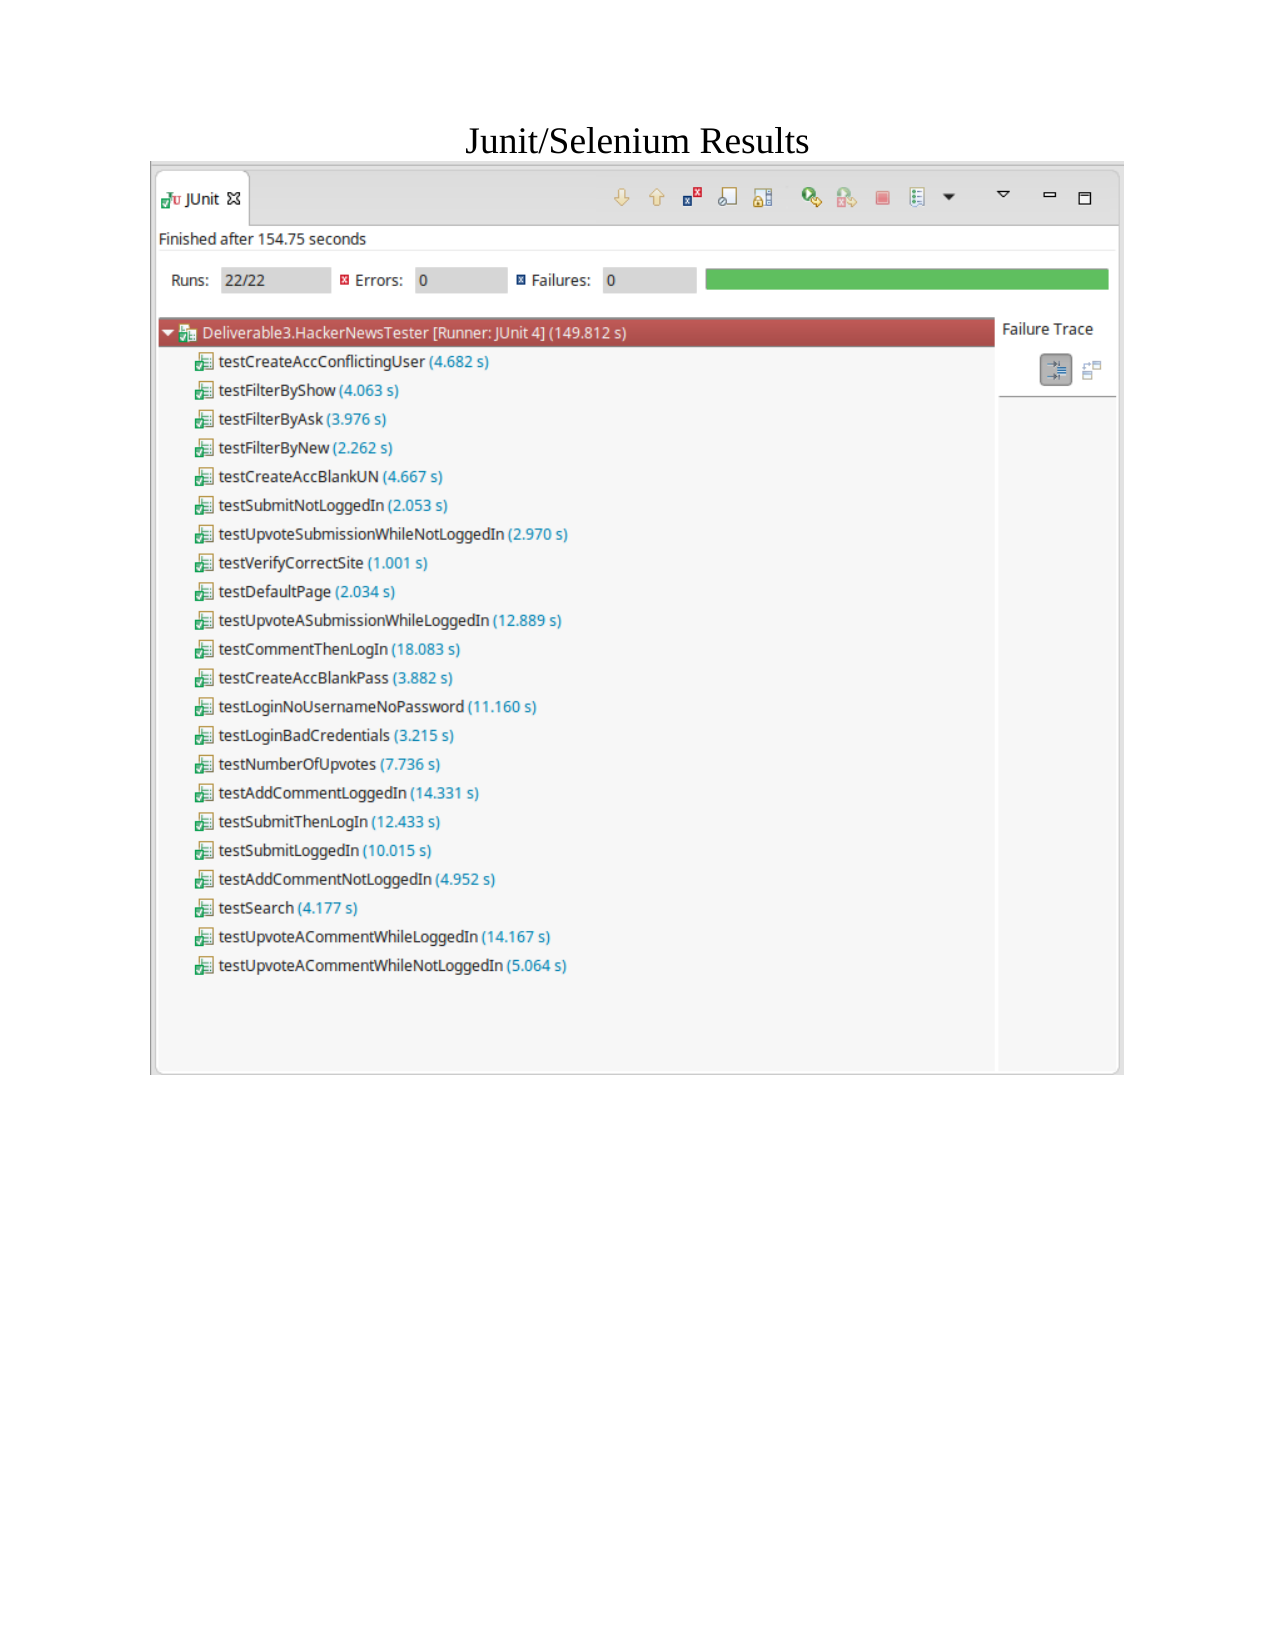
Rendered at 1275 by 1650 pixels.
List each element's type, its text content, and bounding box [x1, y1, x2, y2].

text Junit/Selenium Results [118, 118, 1157, 161]
picture [150, 161, 1124, 1075]
